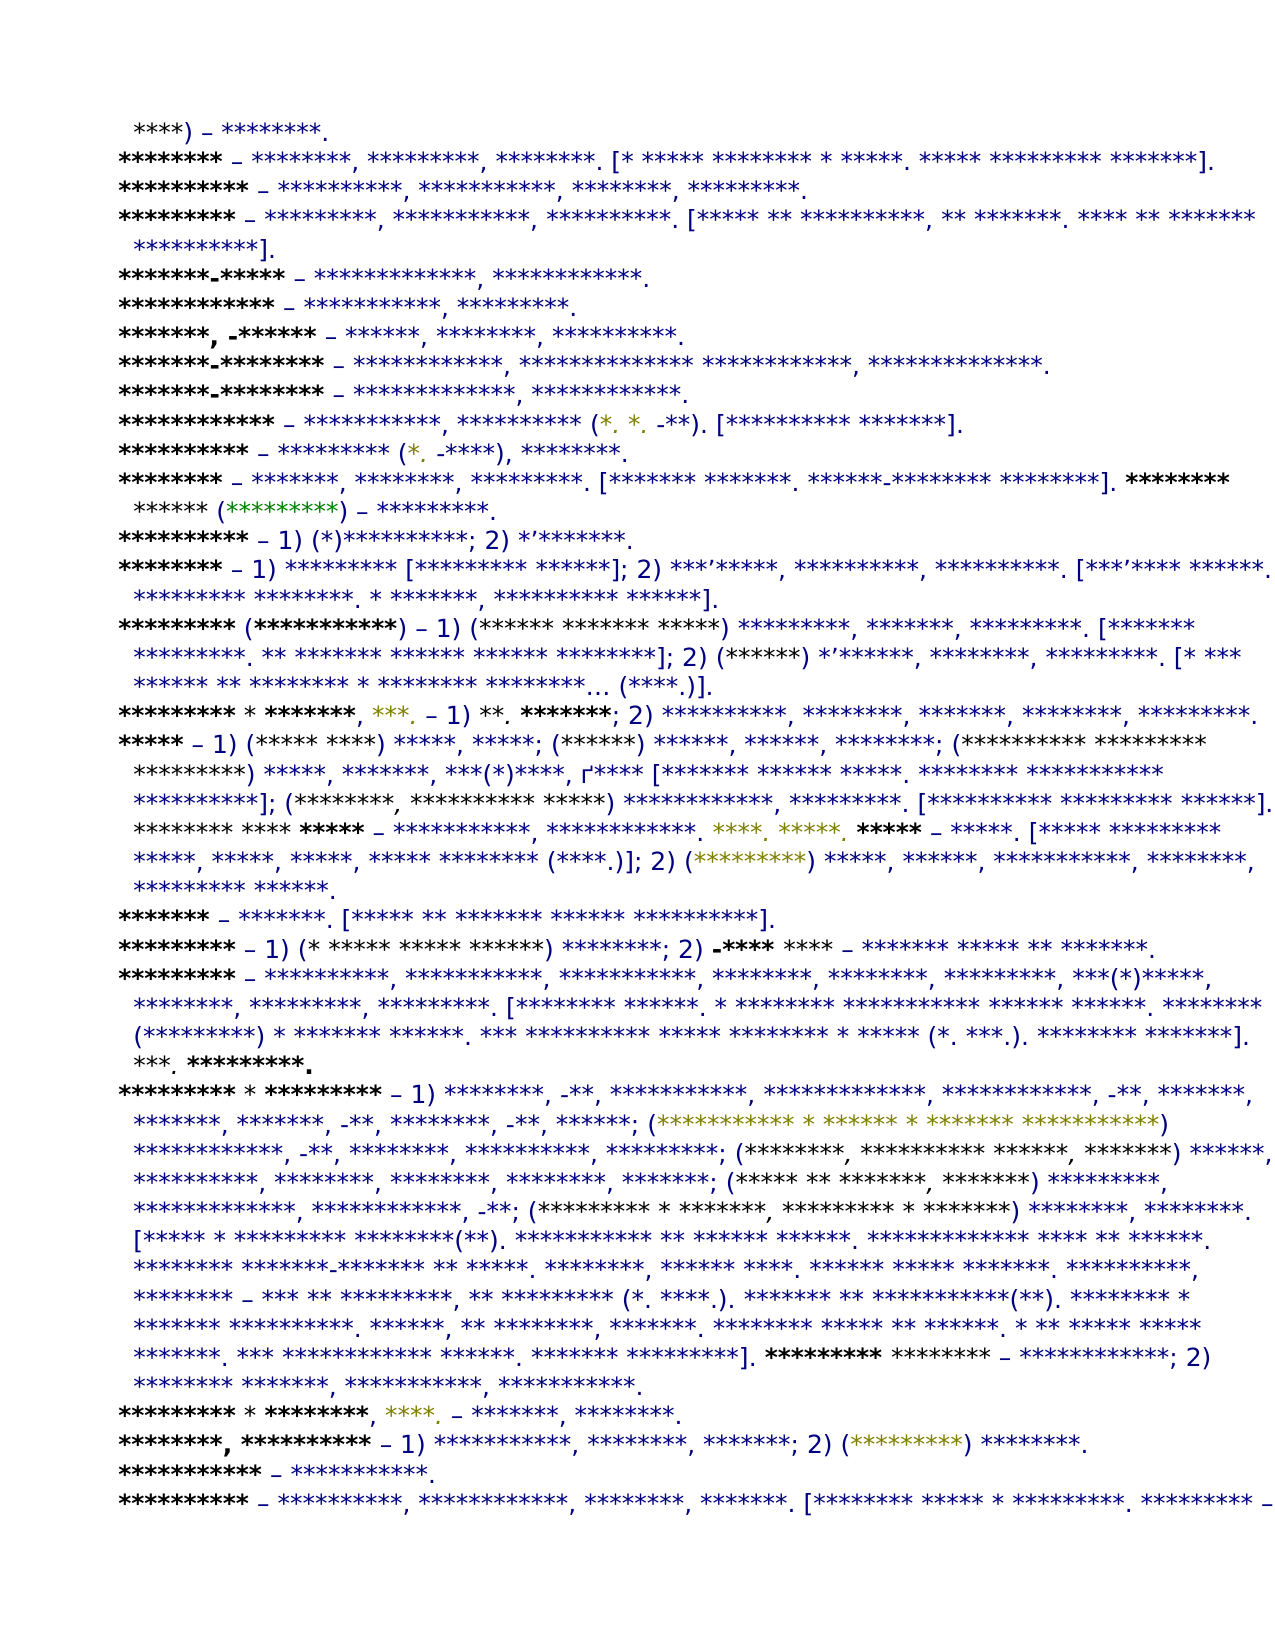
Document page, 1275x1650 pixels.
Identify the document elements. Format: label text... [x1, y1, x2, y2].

text ************ – ***********, ********** (*. *. -**). [********** *******]. [118, 410, 1275, 439]
text ********, ********** – 1) ***********, ********, *******; 2) (*********) ********. [118, 1431, 1275, 1460]
text ********* * *******, ***. – 1) **. *******; 2) **********, ********, *******, ********, *********. [118, 701, 1275, 731]
text *******-******** – ************, ************** ************, **************. [118, 351, 1275, 381]
text *******-******** – *************, ************. [118, 381, 1275, 410]
text ********* (***********) – 1) (****** ******* *****) *********, *******, *********. [******* *********. ** ******* ****** ****** ********]; 2) (******) *’******, ********, *********. [* *** ****** ** ******** * ******** ********… (****.)]. [118, 614, 1275, 701]
text ******** – ********, *********, ********. [* ***** ******** * *****. ***** ********* *******]. [118, 147, 1275, 176]
text ********* – **********, ***********, ***********, ********, ********, *********, ***(*)*****, ********, *********, *********. [******** ******. * ******** *********** ****** ******. ******** (*********) * ******* ******. *** ********** ***** ******** * ***** (*. ***.). ******** *******]. ***. *********. [118, 964, 1275, 1081]
text *******-***** – *************, ************. [118, 264, 1275, 293]
text ********** – **********, ************, ********, *******. [******** ***** * *********. ********* – [118, 1489, 1275, 1518]
text ******** – 1) ********* [********* ******]; 2) ***’*****, **********, **********. [***’**** ******. ********* ********. * *******, ********** ******]. [118, 556, 1275, 614]
text ************ – ***********, *********. [118, 293, 1275, 322]
text ********* * ********, ****. – *******, ********. [118, 1401, 1275, 1431]
text ***** – 1) (***** ****) *****, *****; (******) ******, ******, ********; (********** ********* *********) *****, *******, ***(*)****, ґ**** [******* ****** *****. ******** *********** **********]; (********, ********** *****) ************, *********. [********** ********* ******]. ******** **** ***** – ***********, ************. ****. *****. ***** – *****. [***** ********* *****, *****, *****, ***** ******** (****.)]; 2) (*********) *****, ******, ***********, ********, ********* ******. [118, 731, 1275, 906]
text *********** – ***********. [118, 1460, 1275, 1489]
text ******* – *******. [***** ** ******* ****** **********]. [118, 906, 1275, 935]
text ********** – ********* (*. -****), ********. [118, 439, 1275, 468]
text ********** – 1) (*)**********; 2) *’*******. [118, 526, 1275, 556]
text ********* * ********* – 1) ********, -**, ***********, *************, ************, -**, *******, *******, *******, -**, ********, -**, ******; (*********** * ****** * ******* ***********) ************, -**, ********, **********, *********; (********, ********** ******, *******) ******, **********, ********, ********, ********, *******; (***** ** *******, *******) *********, *************, ************, -**; (********* * *******, ********* * *******) ********, ********. [***** * ********* ********(**). *********** ** ****** ******. ************* **** ** ******. ******** *******-******* ** *****. ********, ****** ****. ****** ***** *******. **********, ******** – *** ** *********, ** ********* (*. ****.). ******* ** ***********(**). ******** * ******* **********. ******, ** ********, *******. ******** ***** ** ******. * ** ***** ***** *******. *** ************ ******. ******* *********]. ********* ******** – ************; 2) ******** *******, ***********, ***********. [118, 1081, 1275, 1401]
text *******, -****** – ******, ********, **********. [118, 322, 1275, 351]
text ******** – *******, ********, *********. [******* *******. ******-******** ********]. ******** ****** (*********) – *********. [118, 468, 1275, 526]
text ********* – *********, ***********, **********. [***** ** **********, ** *******. **** ** ******* **********]. [118, 206, 1275, 264]
text ********* – 1) (* ***** ***** ******) ********; 2) -**** **** – ******* ***** ** *******. [118, 935, 1275, 964]
text ********** – **********, ***********, ********, *********. [118, 176, 1275, 206]
text ****) – ********. [118, 118, 1275, 147]
